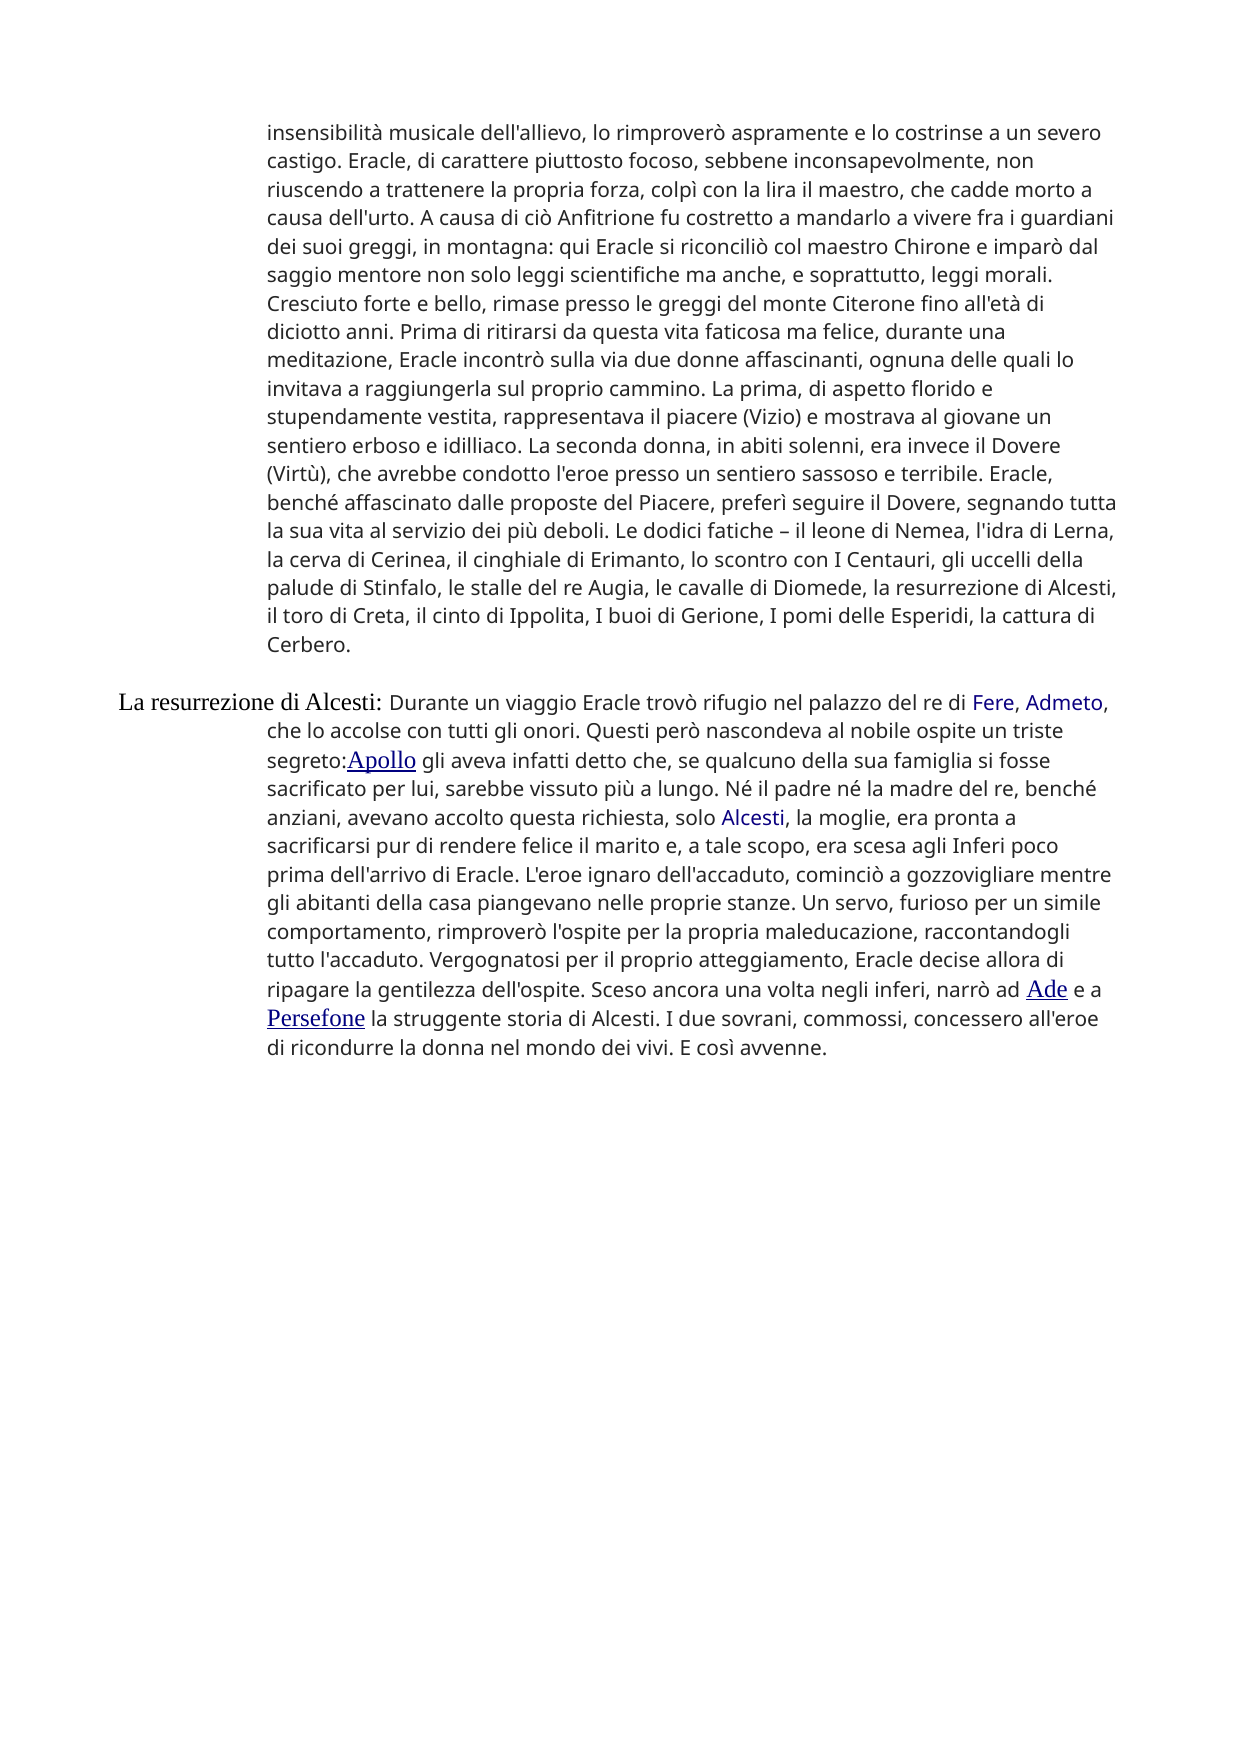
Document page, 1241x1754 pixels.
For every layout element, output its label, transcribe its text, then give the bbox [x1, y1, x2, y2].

text insensibilità musicale dell'allievo, lo rimproverò aspramente e lo costrinse a un severo castigo. Eracle, di carattere piuttosto focoso, sebbene inconsapevolmente, non riuscendo a trattenere la propria forza, colpì con la lira il maestro, che cadde morto a causa dell'urto. A causa di ciò Anfitrione fu costretto a mandarlo a vivere fra i guardiani dei suoi greggi, in montagna: qui Eracle si riconciliò col maestro Chirone e imparò dal saggio mentore non solo leggi scientifiche ma anche, e soprattutto, leggi morali. Cresciuto forte e bello, rimase presso le greggi del monte Citerone fino all'età di diciotto anni. Prima di ritirarsi da questa vita faticosa ma felice, durante una meditazione, Eracle incontrò sulla via due donne affascinanti, ognuna delle quali lo invitava a raggiungerla sul proprio cammino. La prima, di aspetto florido e stupendamente vestita, rappresentava il piacere (Vizio) e mostrava al giovane un sentiero erboso e idilliaco. La seconda donna, in abiti solenni, era invece il Dovere (Virtù), che avrebbe condotto l'eroe presso un sentiero sassoso e terribile. Eracle, benché affascinato dalle proposte del Piacere, preferì seguire il Dovere, segnando tutta la sua vita al servizio dei più deboli. Le dodici fatiche – il leone di Nemea, l'idra di Lerna, la cerva di Cerinea, il cinghiale di Erimanto, lo scontro con I Centauri, gli uccelli della palude di Stinfalo, le stalle del re Augia, le cavalle di Diomede, la resurrezione di Alcesti, il toro di Creta, il cinto di Ippolita, I buoi di Gerione, I pomi delle Esperidi, la cattura di Cerbero. [118, 118, 1122, 658]
text La resurrezione di Alcesti: Durante un viaggio Eracle trovò rifugio nel palazzo del re di Fere, Admeto, che lo accolse con tutti gli onori. Questi però nascondeva al nobile ospite un triste segreto:Apollo gli aveva infatti detto che, se qualcuno della sua famiglia si fosse sacrificato per lui, sarebbe vissuto più a lungo. Né il padre né la madre del re, benché anziani, avevano accolto questa richiesta, solo Alcesti, la moglie, era pronta a sacrificarsi pur di rendere felice il marito e, a tale scopo, era scesa agli Inferi poco prima dell'arrivo di Eracle. L'eroe ignaro dell'accaduto, cominciò a gozzovigliare mentre gli abitanti della casa piangevano nelle proprie stanze. Un servo, furioso per un simile comportamento, rimproverò l'ospite per la propria maleducazione, raccontandogli tutto l'accaduto. Vergognatosi per il proprio atteggiamento, Eracle decise allora di ripagare la gentilezza dell'ospite. Sceso ancora una volta negli inferi, narrò ad Ade e a Persefone la struggente storia di Alcesti. I due sovrani, commossi, concessero all'eroe di ricondurre la donna nel mondo dei vivi. E così avvenne. [118, 687, 1122, 1061]
